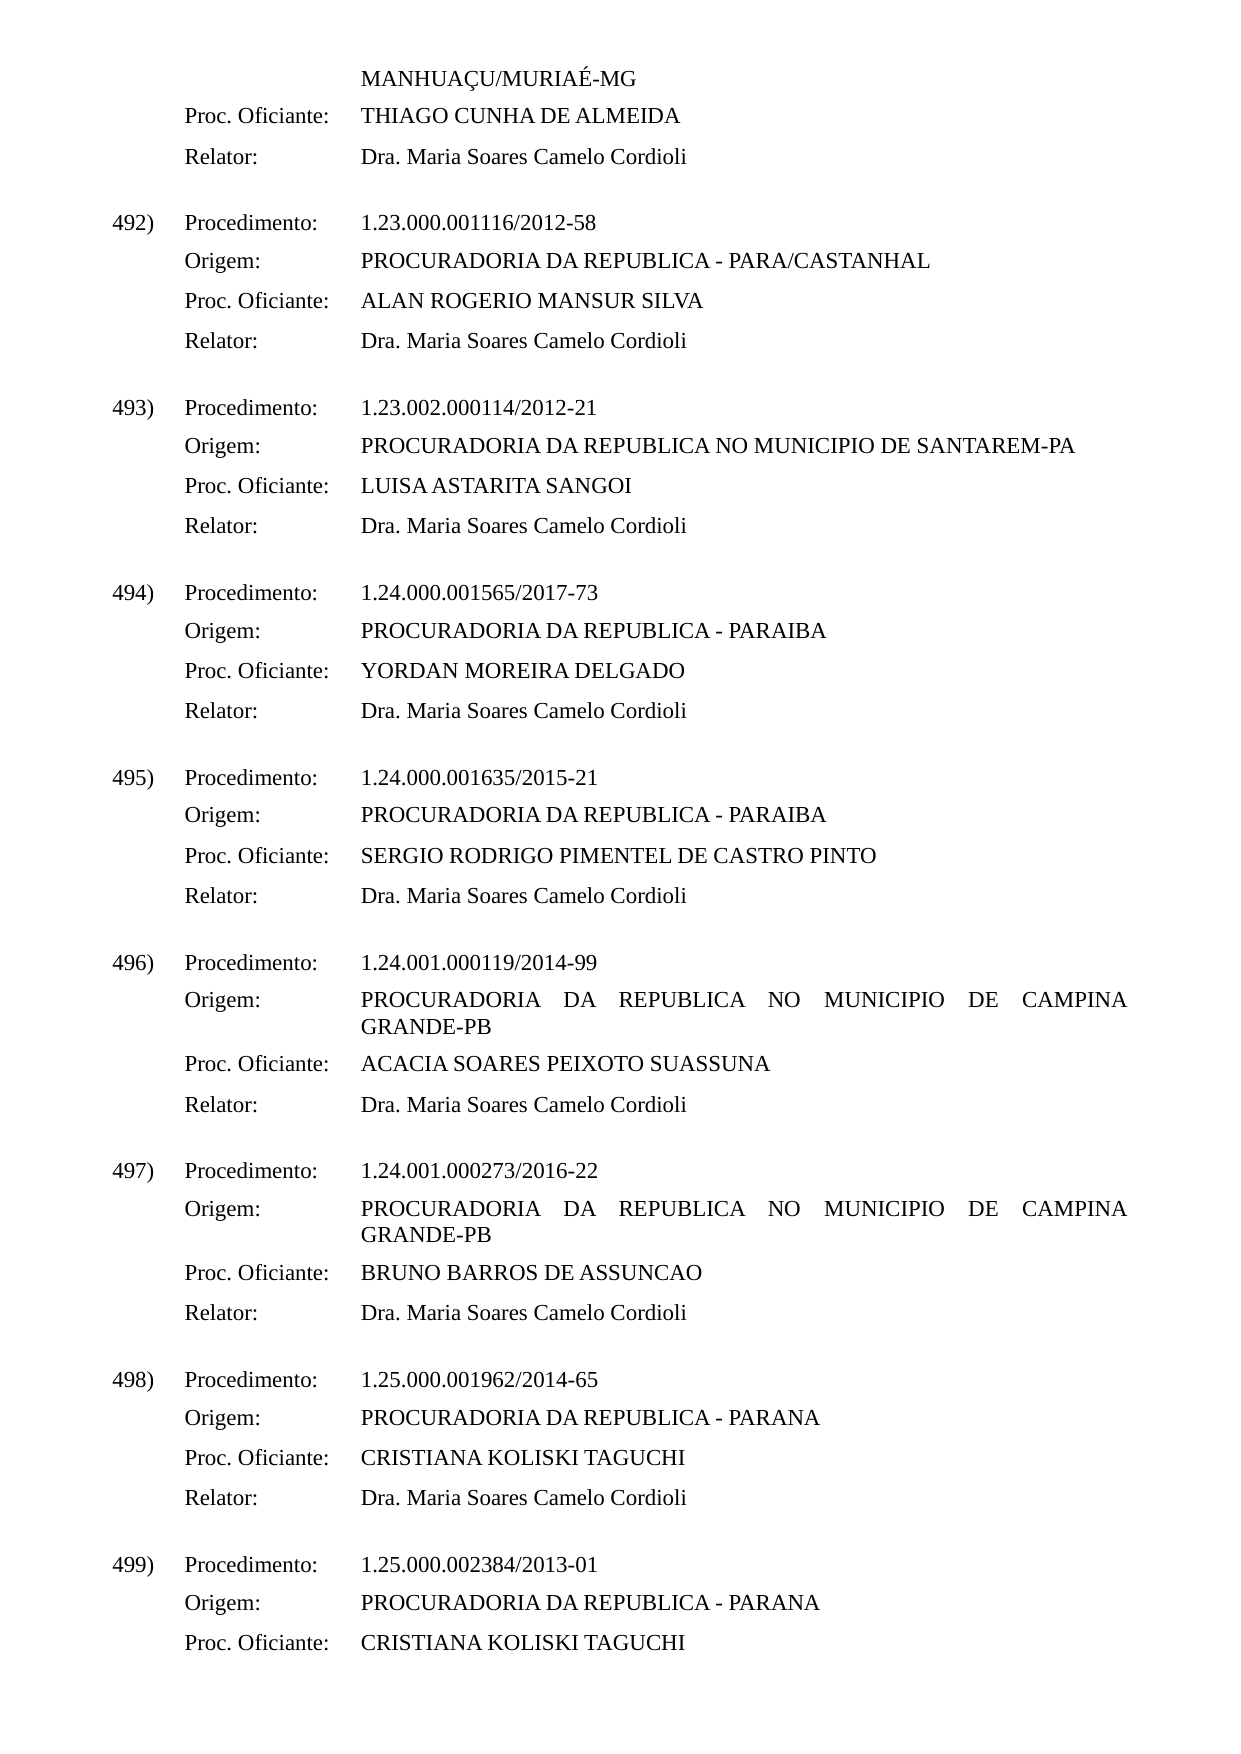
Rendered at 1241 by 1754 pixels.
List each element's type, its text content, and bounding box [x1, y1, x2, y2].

table_cell Proc. Oficiante: [179, 651, 355, 691]
table_header 495) [106, 758, 178, 796]
table_cell THIAGO CUNHA DE ALMEIDA [355, 97, 1134, 137]
table_cell [106, 1189, 178, 1253]
table_cell Origem: [179, 796, 355, 836]
table_cell Relator: [179, 1085, 355, 1125]
table_header 1.25.000.002384/2013-01 [355, 1545, 1134, 1583]
table_cell Proc. Oficiante: [179, 836, 355, 876]
table_header 499) [106, 1545, 178, 1583]
table_cell Dra. Maria Soares Camelo Cordioli [355, 507, 1134, 547]
table_cell [106, 282, 178, 322]
table_header 1.23.002.000114/2012-21 [355, 389, 1134, 426]
table_cell BRUNO BARROS DE ASSUNCAO [355, 1254, 1134, 1294]
table_cell [106, 1438, 178, 1478]
table_cell [106, 836, 178, 876]
table_header 492) [106, 204, 178, 241]
table_cell Dra. Maria Soares Camelo Cordioli [355, 876, 1134, 916]
table_header 493) [106, 389, 178, 426]
table_cell Origem: [179, 1398, 355, 1438]
table_header 1.24.000.001565/2017-73 [355, 573, 1134, 611]
table_cell [179, 59, 355, 97]
table_cell PROCURADORIA DA REPUBLICA - PARANA [355, 1583, 1134, 1623]
table_cell Relator: [179, 1479, 355, 1519]
table_header Procedimento: [179, 573, 355, 611]
table_header Procedimento: [179, 204, 355, 241]
table_cell Dra. Maria Soares Camelo Cordioli [355, 1085, 1134, 1125]
table_cell [106, 1254, 178, 1294]
table_cell [106, 466, 178, 507]
table_header 494) [106, 573, 178, 611]
table_cell PROCURADORIA DA REPUBLICA - PARA/CASTANHAL [355, 241, 1134, 282]
table_header 498) [106, 1360, 178, 1398]
table_cell Origem: [179, 241, 355, 282]
table_cell [106, 651, 178, 691]
table_header Procedimento: [179, 943, 355, 981]
table_header Procedimento: [179, 758, 355, 796]
table_cell [106, 1398, 178, 1438]
table_header Procedimento: [179, 1152, 355, 1189]
table_cell [106, 691, 178, 732]
table_cell [106, 137, 178, 177]
table_cell [106, 1623, 178, 1663]
table_cell YORDAN MOREIRA DELGADO [355, 651, 1134, 691]
table_cell Proc. Oficiante: [179, 1623, 355, 1663]
table_cell Proc. Oficiante: [179, 1045, 355, 1085]
table_cell Origem: [179, 981, 355, 1045]
table_cell PROCURADORIA DA REPUBLICA - PARAIBA [355, 796, 1134, 836]
table_cell [106, 59, 178, 97]
table_cell [106, 97, 178, 137]
table_cell Origem: [179, 426, 355, 466]
table_cell Dra. Maria Soares Camelo Cordioli [355, 691, 1134, 732]
table_cell [106, 322, 178, 362]
table_cell PROCURADORIA DA REPUBLICA NO MUNICIPIO DE SANTAREM-PA [355, 426, 1134, 466]
table_cell Proc. Oficiante: [179, 1438, 355, 1478]
table_cell CRISTIANA KOLISKI TAGUCHI [355, 1623, 1134, 1663]
table_header Procedimento: [179, 1360, 355, 1398]
table_cell Relator: [179, 691, 355, 732]
table_cell Origem: [179, 611, 355, 651]
table_cell ACACIA SOARES PEIXOTO SUASSUNA [355, 1045, 1134, 1085]
table_cell Dra. Maria Soares Camelo Cordioli [355, 137, 1134, 177]
table_cell Dra. Maria Soares Camelo Cordioli [355, 1294, 1134, 1334]
table_cell Dra. Maria Soares Camelo Cordioli [355, 1479, 1134, 1519]
table_header 1.25.000.001962/2014-65 [355, 1360, 1134, 1398]
table_cell [106, 241, 178, 282]
table_header Procedimento: [179, 1545, 355, 1583]
table_cell PROCURADORIA DA REPUBLICA - PARANA [355, 1398, 1134, 1438]
table_cell PROCURADORIA DA REPUBLICA NO MUNICIPIO DE CAMPINA GRANDE-PB [355, 981, 1134, 1045]
table_cell Proc. Oficiante: [179, 1254, 355, 1294]
table_cell Relator: [179, 137, 355, 177]
table_cell [106, 876, 178, 916]
table_cell Proc. Oficiante: [179, 282, 355, 322]
table_cell Origem: [179, 1583, 355, 1623]
table_cell MANHUAÇU/MURIAÉ-MG [355, 59, 1134, 97]
table_header 1.23.000.001116/2012-58 [355, 204, 1134, 241]
table_cell Origem: [179, 1189, 355, 1253]
table_header 1.24.000.001635/2015-21 [355, 758, 1134, 796]
table_cell [106, 426, 178, 466]
table_cell CRISTIANA KOLISKI TAGUCHI [355, 1438, 1134, 1478]
table_cell PROCURADORIA DA REPUBLICA - PARAIBA [355, 611, 1134, 651]
table_cell LUISA ASTARITA SANGOI [355, 466, 1134, 507]
table_cell Proc. Oficiante: [179, 466, 355, 507]
table_cell Relator: [179, 1294, 355, 1334]
table_cell [106, 611, 178, 651]
table_cell [106, 796, 178, 836]
table_cell Relator: [179, 322, 355, 362]
table_cell ALAN ROGERIO MANSUR SILVA [355, 282, 1134, 322]
table_cell Relator: [179, 876, 355, 916]
table_cell Relator: [179, 507, 355, 547]
table_cell [106, 1085, 178, 1125]
table_header 496) [106, 943, 178, 981]
table_cell Proc. Oficiante: [179, 97, 355, 137]
table_header 1.24.001.000273/2016-22 [355, 1152, 1134, 1189]
table_cell [106, 507, 178, 547]
table_cell SERGIO RODRIGO PIMENTEL DE CASTRO PINTO [355, 836, 1134, 876]
table_cell [106, 1479, 178, 1519]
table_header 497) [106, 1152, 178, 1189]
table_header 1.24.001.000119/2014-99 [355, 943, 1134, 981]
table_cell [106, 1583, 178, 1623]
table_header Procedimento: [179, 389, 355, 426]
table_cell [106, 981, 178, 1045]
table_cell Dra. Maria Soares Camelo Cordioli [355, 322, 1134, 362]
table_cell [106, 1045, 178, 1085]
table_cell PROCURADORIA DA REPUBLICA NO MUNICIPIO DE CAMPINA GRANDE-PB [355, 1189, 1134, 1253]
table_cell [106, 1294, 178, 1334]
